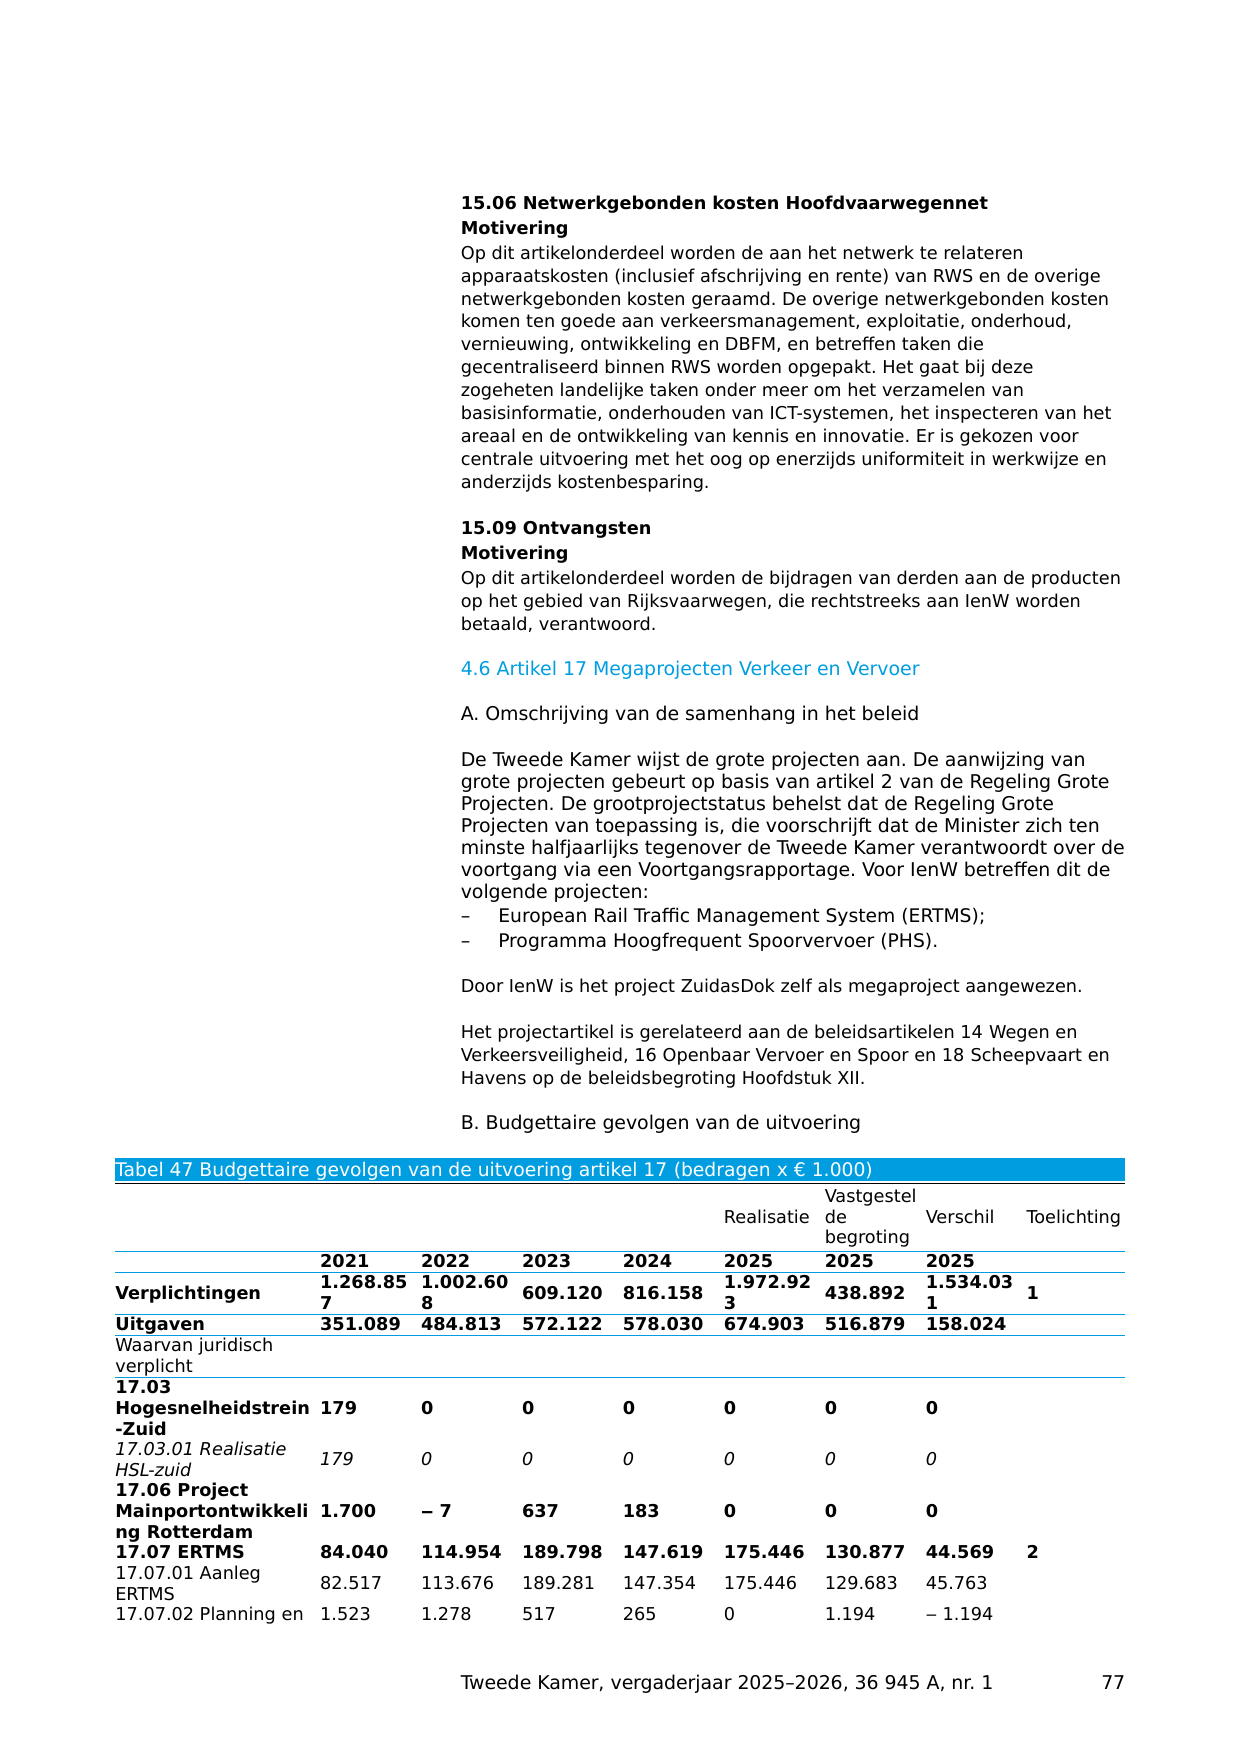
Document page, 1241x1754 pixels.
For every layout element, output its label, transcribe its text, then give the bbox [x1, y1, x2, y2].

table_cell 82.517 [317, 1563, 418, 1604]
table_cell 1.700 [317, 1480, 418, 1542]
table_cell 0 [620, 1378, 721, 1439]
table_cell 1.534.031 [923, 1273, 1023, 1314]
table_cell 1.002.608 [418, 1273, 519, 1314]
table_cell 1.194 [822, 1604, 923, 1625]
text 15.09 Ontvangsten [461, 516, 1125, 539]
table_cell [317, 1336, 418, 1377]
table_cell Realisatie [721, 1184, 822, 1251]
table_cell 438.892 [822, 1273, 923, 1314]
text Motivering [461, 541, 1125, 564]
table_cell Toelichting [1024, 1184, 1125, 1251]
table_cell 0 [721, 1378, 822, 1439]
table_cell 189.281 [519, 1563, 620, 1604]
table_cell 572.122 [519, 1315, 620, 1335]
table_cell 17.07 ERTMS [115, 1542, 317, 1563]
table_cell 1 [1024, 1273, 1125, 1314]
table_cell 2025 [822, 1252, 923, 1272]
table_cell 674.903 [721, 1315, 822, 1335]
table_cell 129.683 [822, 1563, 923, 1604]
table_cell 113.676 [418, 1563, 519, 1604]
table_cell 1.268.857 [317, 1273, 418, 1314]
table_cell 2024 [620, 1252, 721, 1272]
table_cell 130.877 [822, 1542, 923, 1563]
table_cell 0 [721, 1480, 822, 1542]
table_cell 0 [620, 1439, 721, 1480]
table_cell 17.07.02 Planning en [115, 1604, 317, 1625]
title B. Budgettaire gevolgen van de uitvoering [461, 1112, 1125, 1134]
text Door IenW is het project ZuidasDok zelf als megaproject aangewezen. [461, 974, 1125, 997]
table_cell 175.446 [721, 1563, 822, 1604]
table_cell [721, 1336, 822, 1377]
table_cell 517 [519, 1604, 620, 1625]
table_cell 44.569 [923, 1542, 1023, 1563]
table_cell 179 [317, 1439, 418, 1480]
table_cell 179 [317, 1378, 418, 1439]
table_cell [1024, 1604, 1125, 1625]
table_cell 2025 [923, 1252, 1023, 1272]
table_cell [1024, 1480, 1125, 1542]
table_cell 637 [519, 1480, 620, 1542]
table_cell 1.972.923 [721, 1273, 822, 1314]
table_cell [418, 1184, 519, 1251]
table_cell 84.040 [317, 1542, 418, 1563]
table_cell 0 [923, 1439, 1023, 1480]
table_cell 1.523 [317, 1604, 418, 1625]
table_cell 0 [721, 1604, 822, 1625]
table_cell [923, 1336, 1023, 1377]
table_cell [115, 1184, 317, 1251]
table_cell [115, 1252, 317, 1272]
text Het projectartikel is gerelateerd aan de beleidsartikelen 14 Wegen en Verkeersveiligheid, 16 Openbaar Vervoer en Spoor en 18 Scheepvaart en Havens op de beleidsbegroting Hoofdstuk XII. [461, 1020, 1125, 1089]
table_cell Uitgaven [115, 1315, 317, 1335]
table_cell 17.03.01 Realisatie HSL-zuid [115, 1439, 317, 1480]
list Programma Hoogfrequent Spoorvervoer (PHS). [461, 927, 1125, 952]
table_cell 2 [1024, 1542, 1125, 1563]
table_cell ‒ 7 [418, 1480, 519, 1542]
table_cell 17.07.01 Aanleg ERTMS [115, 1563, 317, 1604]
table_cell Waarvan juridisch verplicht [115, 1336, 317, 1377]
table_cell 0 [519, 1378, 620, 1439]
table_cell [519, 1184, 620, 1251]
table_cell Verschil [923, 1184, 1023, 1251]
table_cell 0 [418, 1439, 519, 1480]
table_cell ‒ 1.194 [923, 1604, 1023, 1625]
table_cell [620, 1184, 721, 1251]
table_cell 1.278 [418, 1604, 519, 1625]
table_cell 158.024 [923, 1315, 1023, 1335]
table_cell [1024, 1563, 1125, 1604]
table_cell 2021 [317, 1252, 418, 1272]
table_cell [1024, 1439, 1125, 1480]
table_cell 2025 [721, 1252, 822, 1272]
table_cell 147.619 [620, 1542, 721, 1563]
table_cell 0 [822, 1439, 923, 1480]
table_cell [1024, 1315, 1125, 1335]
text Motivering [461, 216, 1125, 239]
table_cell [418, 1336, 519, 1377]
table_cell 0 [519, 1439, 620, 1480]
table_cell 351.089 [317, 1315, 418, 1335]
table_cell [317, 1184, 418, 1251]
table_cell [1024, 1252, 1125, 1272]
table_cell 0 [418, 1378, 519, 1439]
table_cell 0 [721, 1439, 822, 1480]
table_cell 516.879 [822, 1315, 923, 1335]
table_cell 0 [822, 1378, 923, 1439]
table_cell [1024, 1378, 1125, 1439]
text Op dit artikelonderdeel worden de aan het netwerk te relateren apparaatskosten (inclusief afschrijving en rente) van RWS en de overige netwerkgebonden kosten geraamd. De overige netwerkgebonden kosten komen ten goede aan verkeersmanagement, exploitatie, onderhoud, vernieuwing, ontwikkeling en DBFM, en betreffen taken die gecentraliseerd binnen RWS worden opgepakt. Het gaat bij deze zogeheten landelijke taken onder meer om het verzamelen van basisinformatie, onderhouden van ICT-systemen, het inspecteren van het areaal en de ontwikkeling van kennis en innovatie. Er is gekozen voor centrale uitvoering met het oog op enerzijds uniformiteit in werkwijze en anderzijds kostenbesparing. [461, 241, 1125, 493]
text 15.06 Netwerkgebonden kosten Hoofdvaarwegennet [461, 191, 1125, 214]
table_cell 0 [923, 1480, 1023, 1542]
table_cell [822, 1336, 923, 1377]
table_cell 609.120 [519, 1273, 620, 1314]
text De Tweede Kamer wijst de grote projecten aan. De aanwijzing van grote projecten gebeurt op basis van artikel 2 van de Regeling Grote Projecten. De grootprojectstatus behelst dat de Regeling Grote Projecten van toepassing is, die voorschrijft dat de Minister zich ten minste halfjaarlijks tegenover de Tweede Kamer verantwoordt over de voortgang via een Voortgangsrapportage. Voor IenW betreffen dit de volgende projecten: [461, 749, 1125, 902]
table_cell 175.446 [721, 1542, 822, 1563]
table_cell [1024, 1336, 1125, 1377]
table_cell [620, 1336, 721, 1377]
table_cell 2023 [519, 1252, 620, 1272]
title A. Omschrijving van de samenhang in het beleid [461, 703, 1125, 725]
title 4.6 Artikel 17 Megaprojecten Verkeer en Vervoer [461, 657, 1125, 679]
table_cell 0 [822, 1480, 923, 1542]
table_cell 183 [620, 1480, 721, 1542]
table_cell 265 [620, 1604, 721, 1625]
table_cell 816.158 [620, 1273, 721, 1314]
table_cell 17.03 Hogesnelheidstrein-Zuid [115, 1378, 317, 1439]
table_cell Vastgestelde begroting [822, 1184, 923, 1251]
table_cell 0 [923, 1378, 1023, 1439]
table_cell 147.354 [620, 1563, 721, 1604]
table_cell [519, 1336, 620, 1377]
table_cell 45.763 [923, 1563, 1023, 1604]
list European Rail Traffic Management System (ERTMS); [461, 902, 1125, 927]
table_cell 17.06 Project Mainportontwikkeling Rotterdam [115, 1480, 317, 1542]
text Op dit artikelonderdeel worden de bijdragen van derden aan de producten op het gebied van Rijksvaarwegen, die rechtstreeks aan IenW worden betaald, verantwoord. [461, 566, 1125, 634]
table_cell 578.030 [620, 1315, 721, 1335]
table_cell 114.954 [418, 1542, 519, 1563]
table_cell 2022 [418, 1252, 519, 1272]
table_cell 189.798 [519, 1542, 620, 1563]
table_cell Verplichtingen [115, 1273, 317, 1314]
table_cell 484.813 [418, 1315, 519, 1335]
